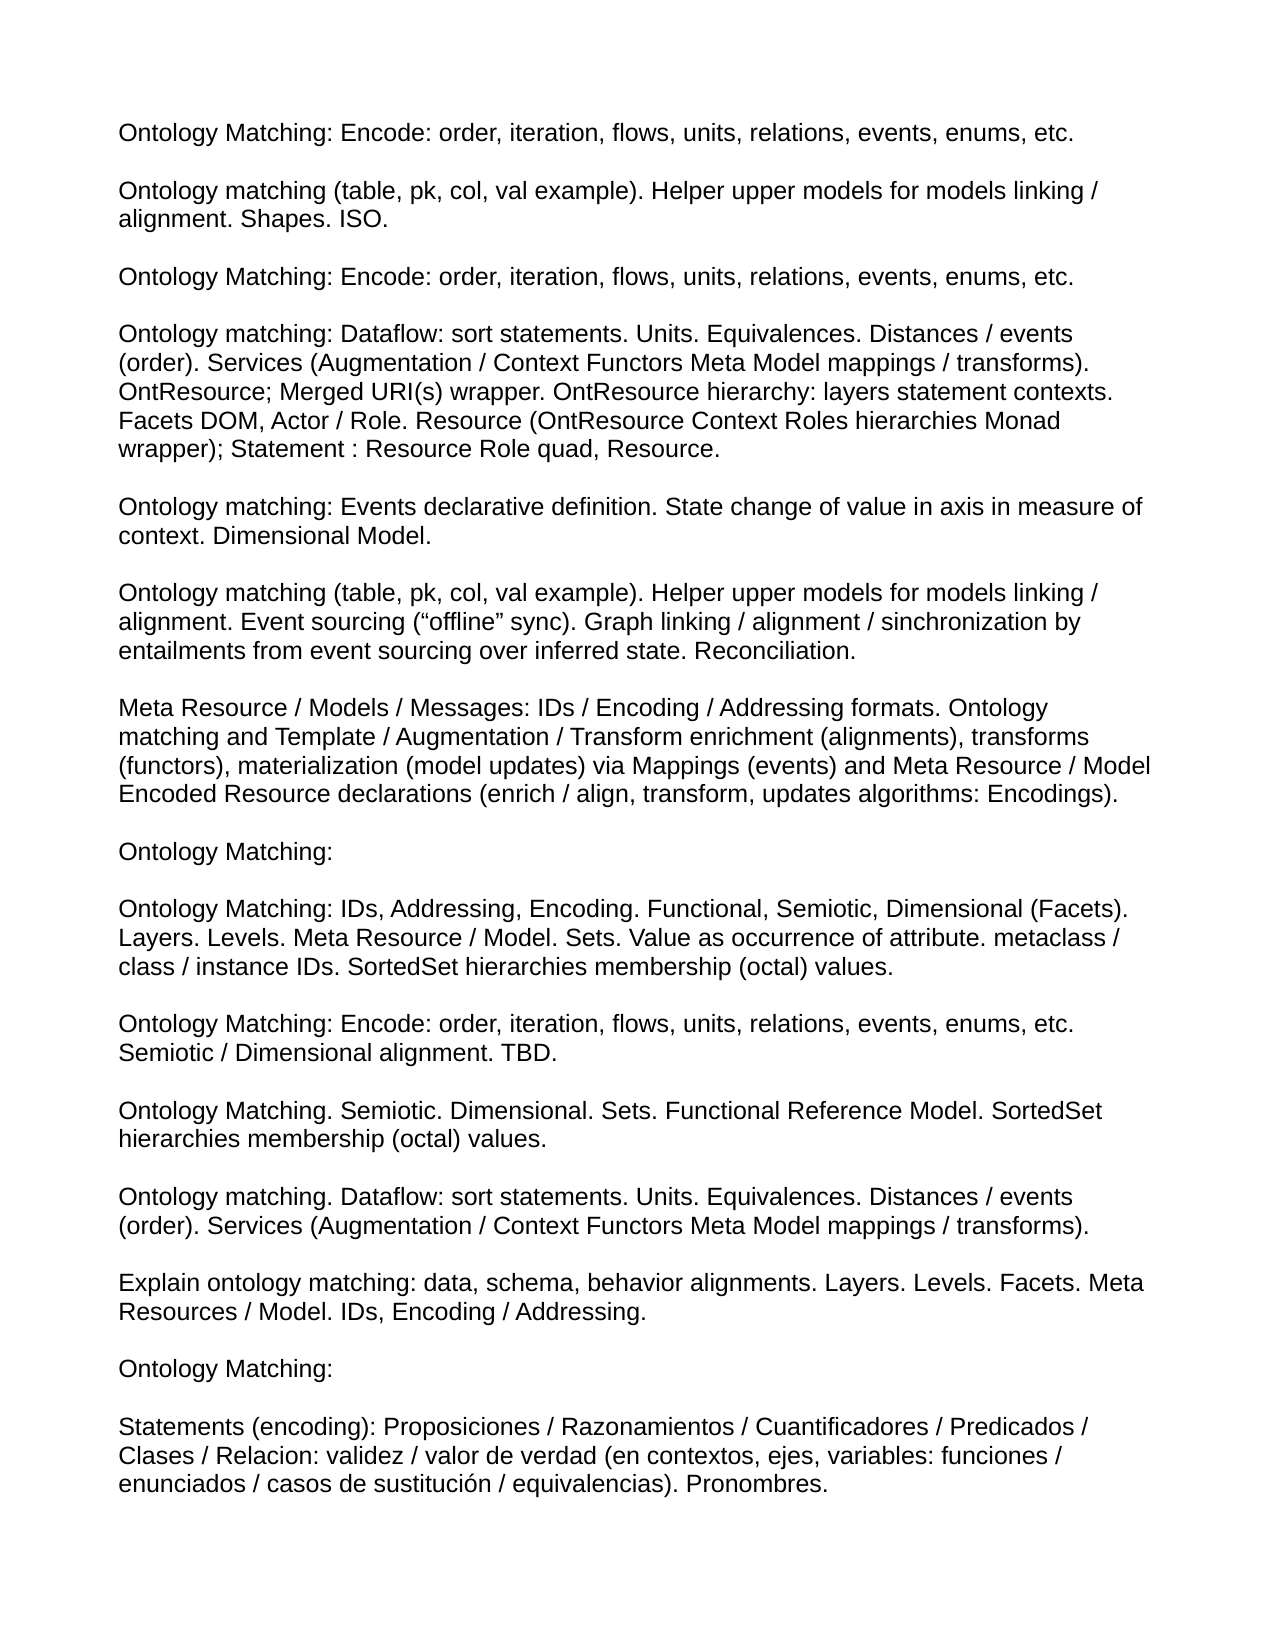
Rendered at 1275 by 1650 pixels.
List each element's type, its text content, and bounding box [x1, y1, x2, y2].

text Ontology matching (table, pk, col, val example). Helper upper models for models linking / alignment. Shapes. ISO. [118, 176, 1157, 233]
text Ontology Matching: [118, 1354, 1157, 1383]
text Statements (encoding): Proposiciones / Razonamientos / Cuantificadores / Predicados / Clases / Relacion: validez / valor de verdad (en contextos, ejes, variables: funciones / enunciados / casos de sustitución / equivalencias). Pronombres. [118, 1412, 1157, 1498]
text Ontology matching: Dataflow: sort statements. Units. Equivalences. Distances / events (order). Services (Augmentation / Context Functors Meta Model mappings / transforms). OntResource; Merged URI(s) wrapper. OntResource hierarchy: layers statement contexts. Facets DOM, Actor / Role. Resource (OntResource Context Roles hierarchies Monad wrapper); Statement : Resource Role quad, Resource. [118, 319, 1157, 463]
text Ontology Matching: Encode: order, iteration, flows, units, relations, events, enums, etc. Semiotic / Dimensional alignment. TBD. [118, 1009, 1157, 1067]
text Meta Resource / Models / Messages: IDs / Encoding / Addressing formats. Ontology matching and Template / Augmentation / Transform enrichment (alignments), transforms (functors), materialization (model updates) via Mappings (events) and Meta Resource / Model Encoded Resource declarations (enrich / align, transform, updates algorithms: Encodings). [118, 693, 1157, 808]
text Ontology Matching: [118, 837, 1157, 866]
text Ontology Matching: IDs, Addressing, Encoding. Functional, Semiotic, Dimensional (Facets). Layers. Levels. Meta Resource / Model. Sets. Value as occurrence of attribute. metaclass / class / instance IDs. SortedSet hierarchies membership (octal) values. [118, 894, 1157, 981]
text Ontology Matching: Encode: order, iteration, flows, units, relations, events, enums, etc. [118, 262, 1157, 291]
text Ontology matching (table, pk, col, val example). Helper upper models for models linking / alignment. Event sourcing (“offline” sync). Graph linking / alignment / sinchronization by entailments from event sourcing over inferred state. Reconciliation. [118, 578, 1157, 664]
text Explain ontology matching: data, schema, behavior alignments. Layers. Levels. Facets. Meta Resources / Model. IDs, Encoding / Addressing. [118, 1268, 1157, 1326]
text Ontology matching: Events declarative definition. State change of value in axis in measure of context. Dimensional Model. [118, 492, 1157, 549]
text Ontology Matching. Semiotic. Dimensional. Sets. Functional Reference Model. SortedSet hierarchies membership (octal) values. [118, 1096, 1157, 1153]
text Ontology matching. Dataflow: sort statements. Units. Equivalences. Distances / events (order). Services (Augmentation / Context Functors Meta Model mappings / transforms). [118, 1182, 1157, 1239]
text Ontology Matching: Encode: order, iteration, flows, units, relations, events, enums, etc. [118, 118, 1157, 147]
